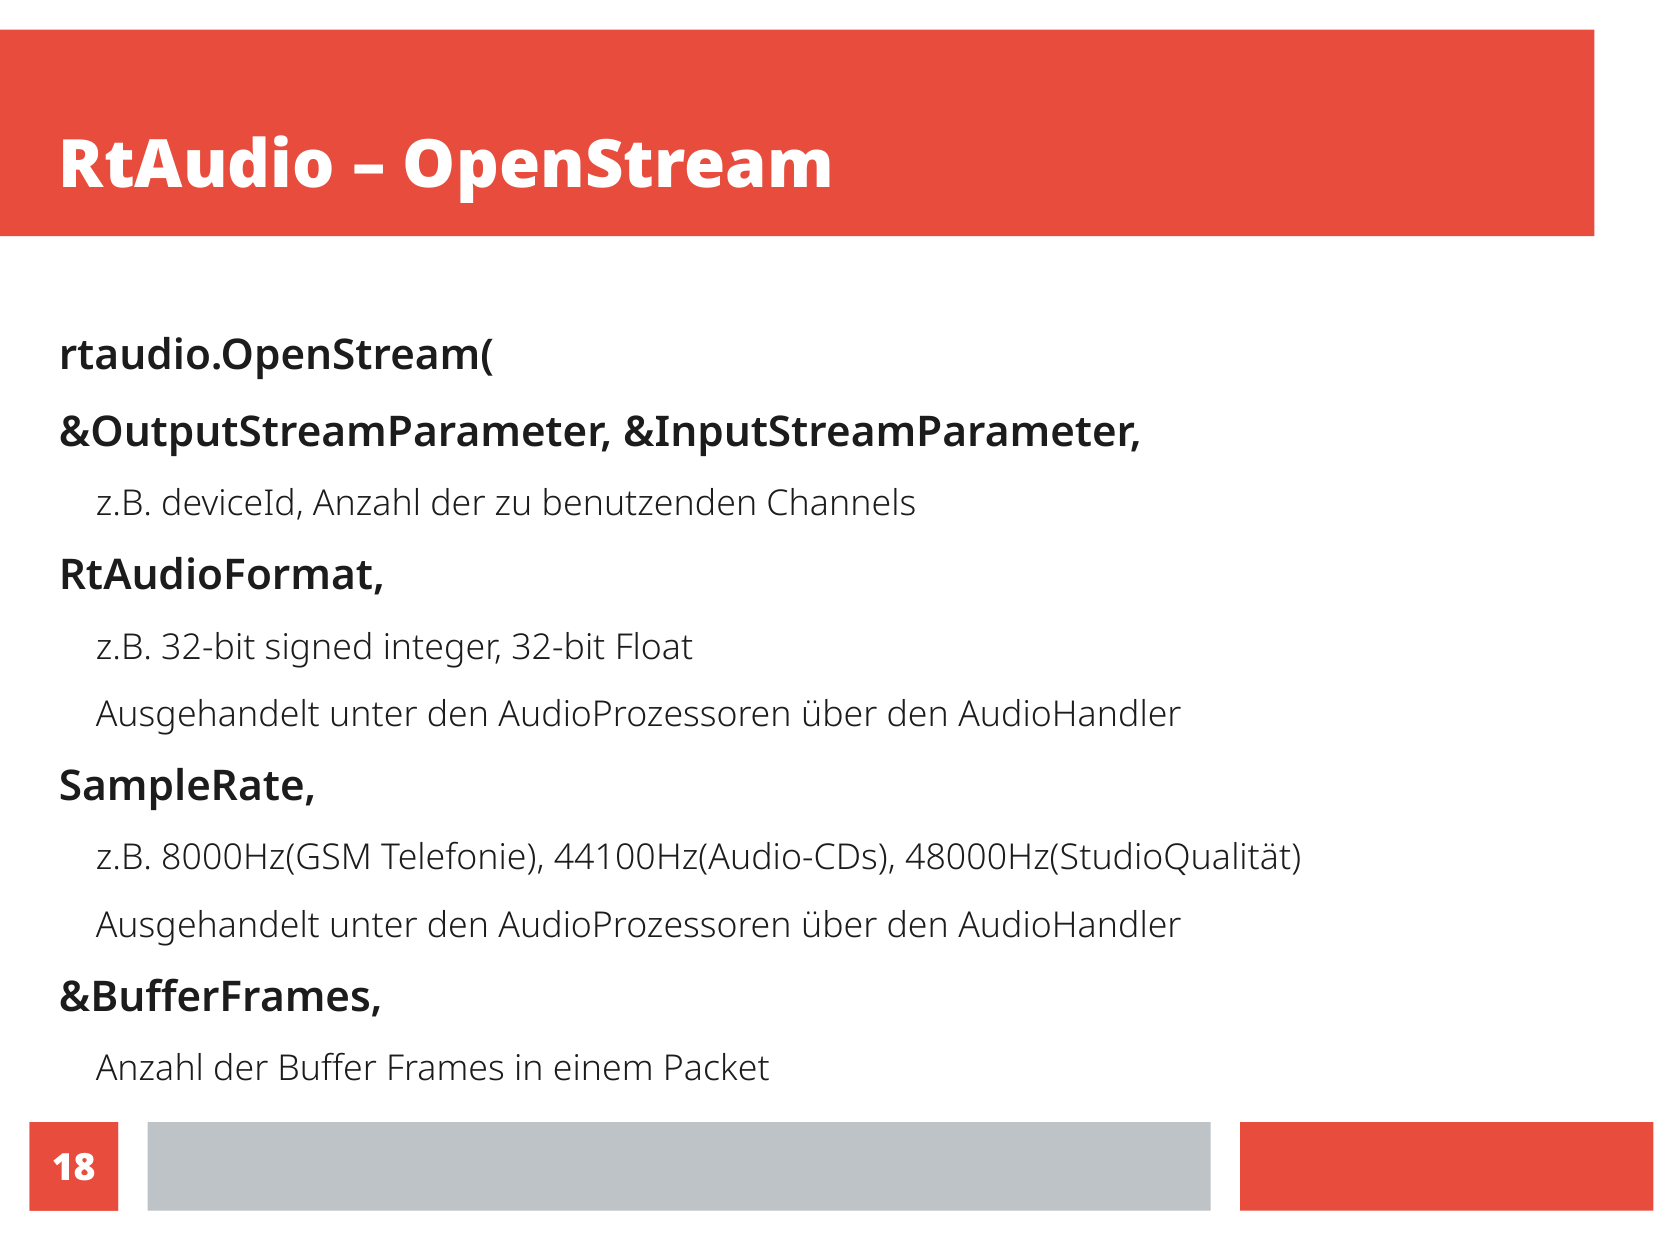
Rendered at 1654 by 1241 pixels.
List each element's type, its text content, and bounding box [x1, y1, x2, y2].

list rtaudio.OpenStream( &OutputStreamParameter, &InputStreamParameter, z.B. deviceId, Anzahl der zu benutzenden Channels RtAudioFormat, z.B. 32-bit signed integer, 32-bit Float Ausgehandelt unter den AudioProzessoren über den AudioHandler SampleRate, z.B. 8000Hz(GSM Telefonie), 44100Hz(Audio-CDs), 48000Hz(StudioQualität) Ausgehandelt unter den AudioProzessoren über den AudioHandler &BufferFrames, Anzahl der Buffer Frames in einem Packet [59, 324, 1565, 1093]
title RtAudio – OpenStream [59, 59, 1595, 207]
